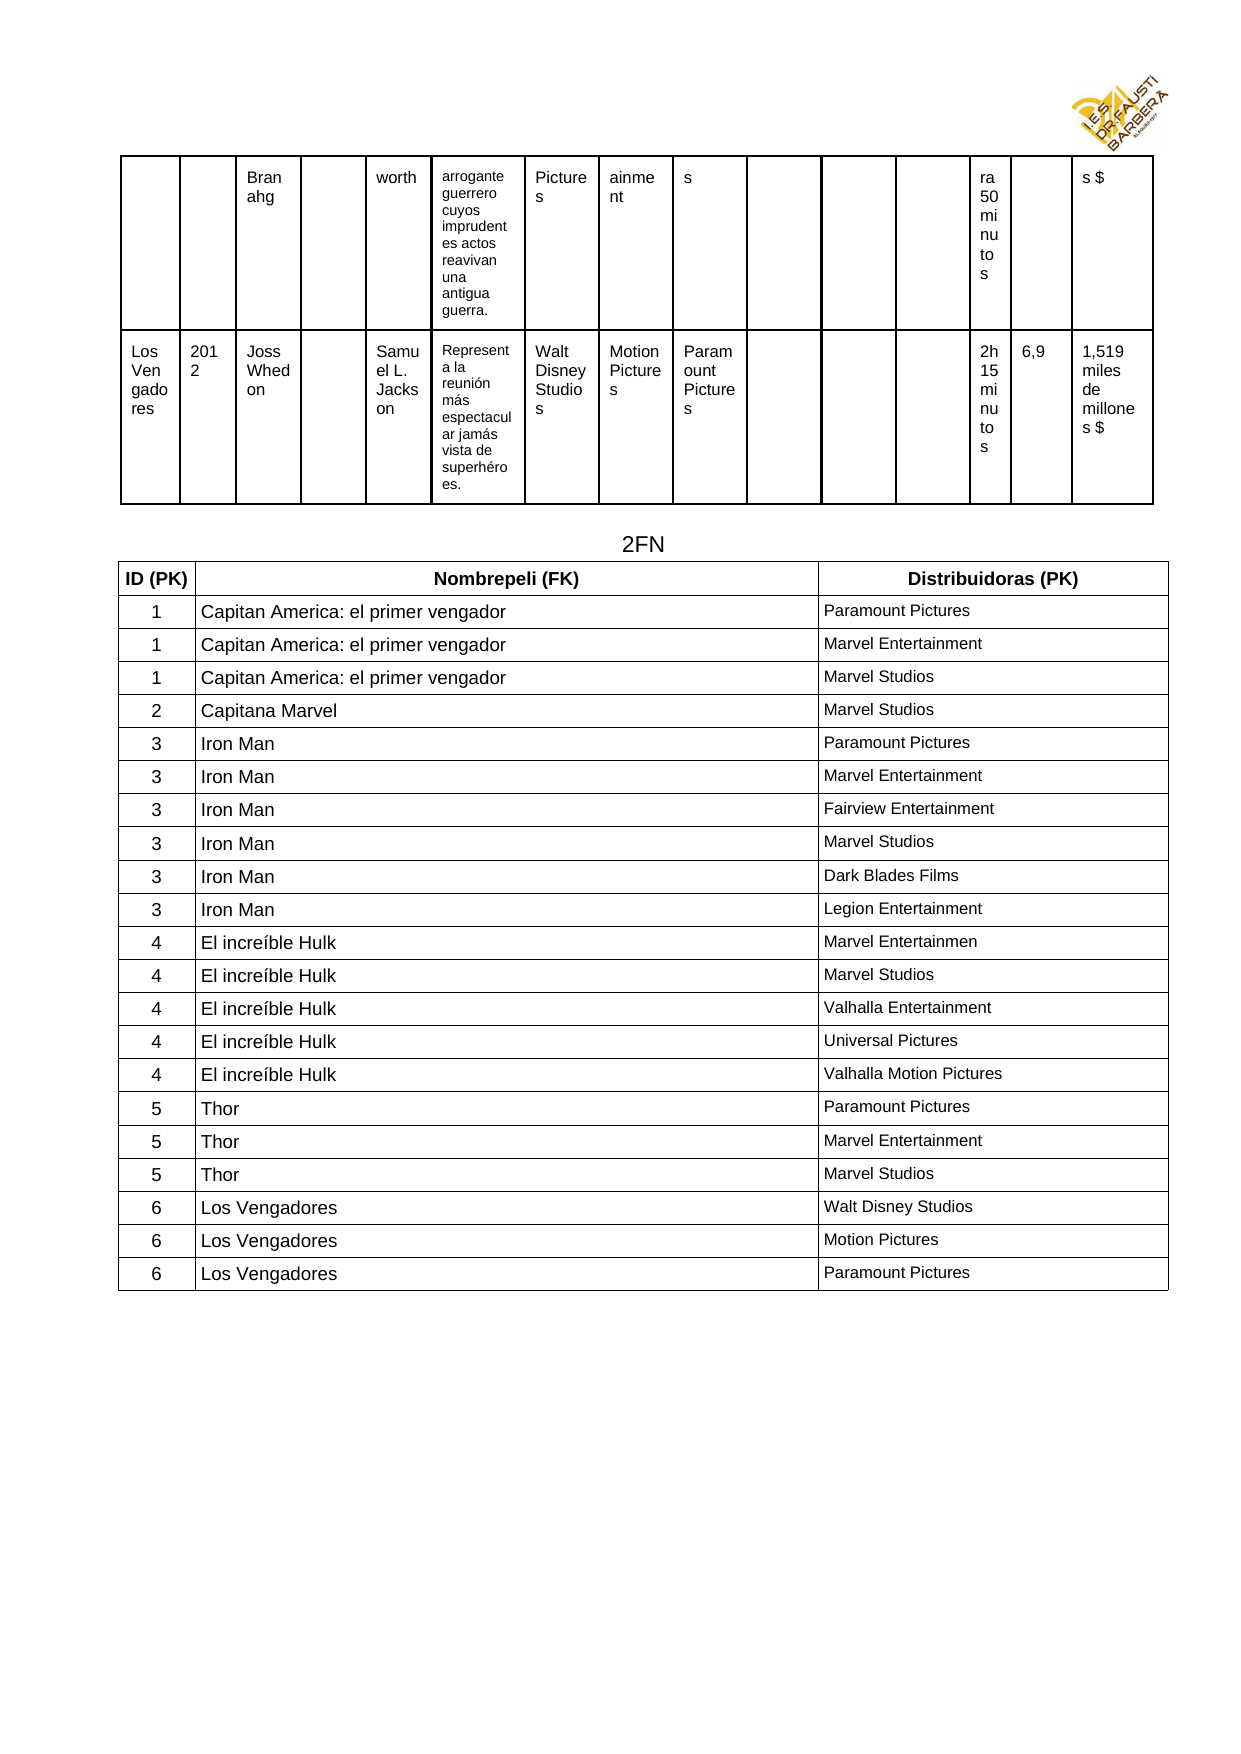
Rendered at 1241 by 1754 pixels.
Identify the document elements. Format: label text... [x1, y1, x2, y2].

table_cell Marvel Studios [819, 960, 1168, 992]
table_cell Paramount Pictures [674, 331, 746, 503]
table_cell 5 [119, 1126, 195, 1158]
table_cell Fairview Entertainment [819, 794, 1168, 826]
table_cell Iron Man [196, 827, 818, 859]
table_cell 6 [119, 1225, 195, 1257]
table_cell Thor [196, 1159, 818, 1191]
table_cell Marvel Entertainment [819, 629, 1168, 661]
table_cell Universal Pictures [819, 1026, 1168, 1058]
table_cell Marvel Entertainment [819, 1126, 1168, 1158]
table_cell El increíble Hulk [196, 960, 818, 992]
table_cell 1,519 miles de millones $ [1073, 331, 1152, 503]
table_cell 3 [119, 761, 195, 793]
table_cell Capitan America: el primer vengador [196, 596, 818, 628]
table_cell [181, 157, 235, 329]
table_cell Marvel Entertainment [819, 761, 1168, 793]
table_cell Iron Man [196, 761, 818, 793]
table_cell 3 [119, 827, 195, 859]
table_cell Marvel Studios [819, 1159, 1168, 1191]
table_cell 4 [119, 1059, 195, 1091]
picture [1071, 75, 1169, 152]
table_cell Paramount Pictures [819, 728, 1168, 760]
table_cell Pictures [526, 157, 598, 329]
table_cell [823, 157, 895, 329]
table_cell Paramount Pictures [819, 1092, 1168, 1124]
table_cell [302, 331, 365, 503]
table_cell s $ [1073, 157, 1152, 329]
table_cell 4 [119, 927, 195, 959]
table_cell 1 [119, 629, 195, 661]
table_cell 3 [119, 861, 195, 893]
table_cell 2012 [181, 331, 235, 503]
table_cell 4 [119, 993, 195, 1025]
table_cell ainment [600, 157, 672, 329]
table_cell Legion Entertainment [819, 894, 1168, 926]
table_cell [748, 157, 820, 329]
table_cell Iron Man [196, 894, 818, 926]
table_cell Joss Whedon [237, 331, 300, 503]
table_cell 5 [119, 1092, 195, 1124]
table_cell [122, 157, 179, 329]
table_cell 1 [119, 596, 195, 628]
table_cell 3 [119, 728, 195, 760]
table_cell 4 [119, 1026, 195, 1058]
table_cell 1 [119, 662, 195, 694]
table_cell 5 [119, 1159, 195, 1191]
table_cell Iron Man [196, 728, 818, 760]
table_cell 6,9 [1012, 331, 1071, 503]
table_cell Valhalla Motion Pictures [819, 1059, 1168, 1091]
table_cell Valhalla Entertainment [819, 993, 1168, 1025]
table_cell Capitan America: el primer vengador [196, 662, 818, 694]
table_cell ra 50 minutos [971, 157, 1010, 329]
table_cell 2 [119, 695, 195, 727]
table_cell [1012, 157, 1071, 329]
table_cell Capitan America: el primer vengador [196, 629, 818, 661]
table_cell 4 [119, 960, 195, 992]
table_cell 3 [119, 794, 195, 826]
text 2FN [118, 531, 1168, 558]
table_cell El increíble Hulk [196, 1059, 818, 1091]
table_cell Paramount Pictures [819, 596, 1168, 628]
table_cell 6 [119, 1192, 195, 1224]
table_cell Iron Man [196, 861, 818, 893]
table_cell 2h 15 minutos [971, 331, 1010, 503]
table_cell Dark Blades Films [819, 861, 1168, 893]
table_header ID (PK) [119, 562, 195, 594]
table_cell Marvel Studios [819, 827, 1168, 859]
table_cell Los Vengadores [122, 331, 179, 503]
table_cell Walt Disney Studios [819, 1192, 1168, 1224]
table_cell arrogante guerrero cuyos imprudentes actos reavivan una antigua guerra. [433, 157, 524, 329]
table_cell Thor [196, 1126, 818, 1158]
table_cell worth [367, 157, 430, 329]
table_cell 3 [119, 894, 195, 926]
table_cell Marvel Studios [819, 695, 1168, 727]
table_header Nombrepeli (FK) [196, 562, 818, 594]
table_cell [302, 157, 365, 329]
table_cell [897, 331, 969, 503]
table_cell El increíble Hulk [196, 927, 818, 959]
table_cell Los Vengadores [196, 1258, 818, 1290]
table_cell Marvel Studios [819, 662, 1168, 694]
table_cell [823, 331, 895, 503]
table_cell Motion Pictures [819, 1225, 1168, 1257]
table_cell s [674, 157, 746, 329]
table_cell [897, 157, 969, 329]
table_cell Branahg [237, 157, 300, 329]
table_cell Los Vengadores [196, 1192, 818, 1224]
table_cell El increíble Hulk [196, 993, 818, 1025]
table_cell Samuel L. Jackson [367, 331, 430, 503]
table_cell Walt Disney Studios [526, 331, 598, 503]
table_cell Iron Man [196, 794, 818, 826]
table_cell Capitana Marvel [196, 695, 818, 727]
table_cell Los Vengadores [196, 1225, 818, 1257]
table_cell Representa la reunión más espectacular jamás vista de superhéroes. [433, 331, 524, 503]
table_cell El increíble Hulk [196, 1026, 818, 1058]
table_cell 6 [119, 1258, 195, 1290]
table_cell [748, 331, 820, 503]
table_cell Paramount Pictures [819, 1258, 1168, 1290]
table_cell Marvel Entertainmen [819, 927, 1168, 959]
table_header Distribuidoras (PK) [819, 562, 1168, 594]
table_cell Motion Pictures [600, 331, 672, 503]
table_cell Thor [196, 1092, 818, 1124]
